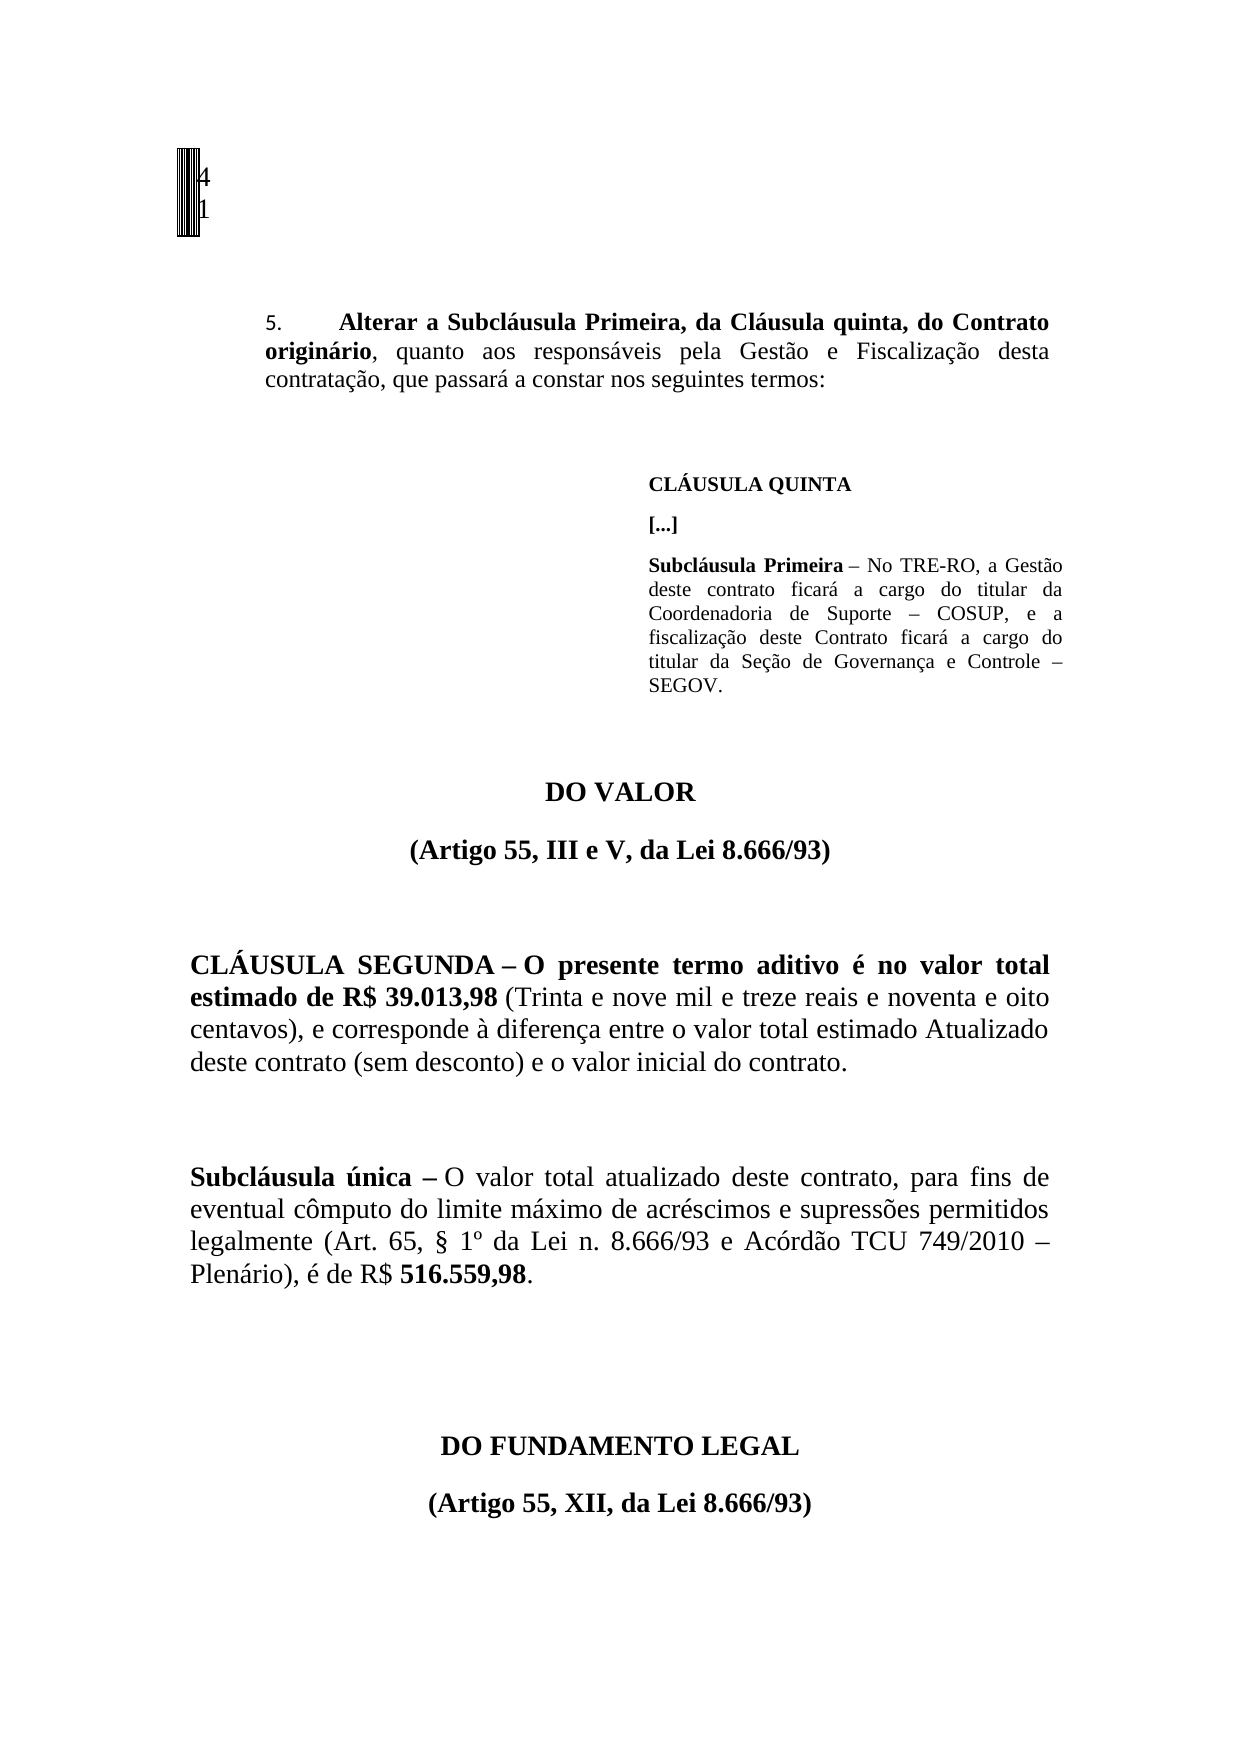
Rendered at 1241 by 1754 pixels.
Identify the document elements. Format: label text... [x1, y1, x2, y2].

text Subcláusula Primeira – No TRE-RO, a Gestão deste contrato ficará a cargo do titular da Coordenadoria de Suporte – COSUP, e a fiscalização deste Contrato ficará a cargo do titular da Seção de Governança e Controle – SEGOV. [648, 553, 1063, 697]
text (Artigo 55, XII, da Lei 8.666/93) [190, 1486, 1051, 1519]
text (Artigo 55, III e V, da Lei 8.666/93) [190, 833, 1051, 865]
text Subcláusula única – O valor total atualizado deste contrato, para fins de eventual cômputo do limite máximo de acréscimos e supressões permitidos legalmente (Art. 65, § 1º da Lei n. 8.666/93 e Acórdão TCU 749/2010 –Plenário), é de R$ 516.559,98. [190, 1160, 1051, 1289]
text CLÁUSULA SEGUNDA – O presente termo aditivo é no valor total estimado de R$ 39.013,98 (Trinta e nove mil e treze reais e noventa e oito centavos), e corresponde à diferença entre o valor total estimado Atualizado deste contrato (sem desconto) e o valor inicial do contrato. [190, 948, 1051, 1077]
list Alterar a Subcláusula Primeira, da Cláusula quinta, do Contrato originário, quanto aos responsáveis pela Gestão e Fiscalização desta contratação, que passará a constar nos seguintes termos: [265, 307, 1051, 393]
text DO VALOR [190, 776, 1051, 808]
text [...] [648, 512, 1063, 536]
text CLÁUSULA QUINTA [648, 471, 1063, 496]
text DO FUNDAMENTO LEGAL [190, 1429, 1051, 1461]
